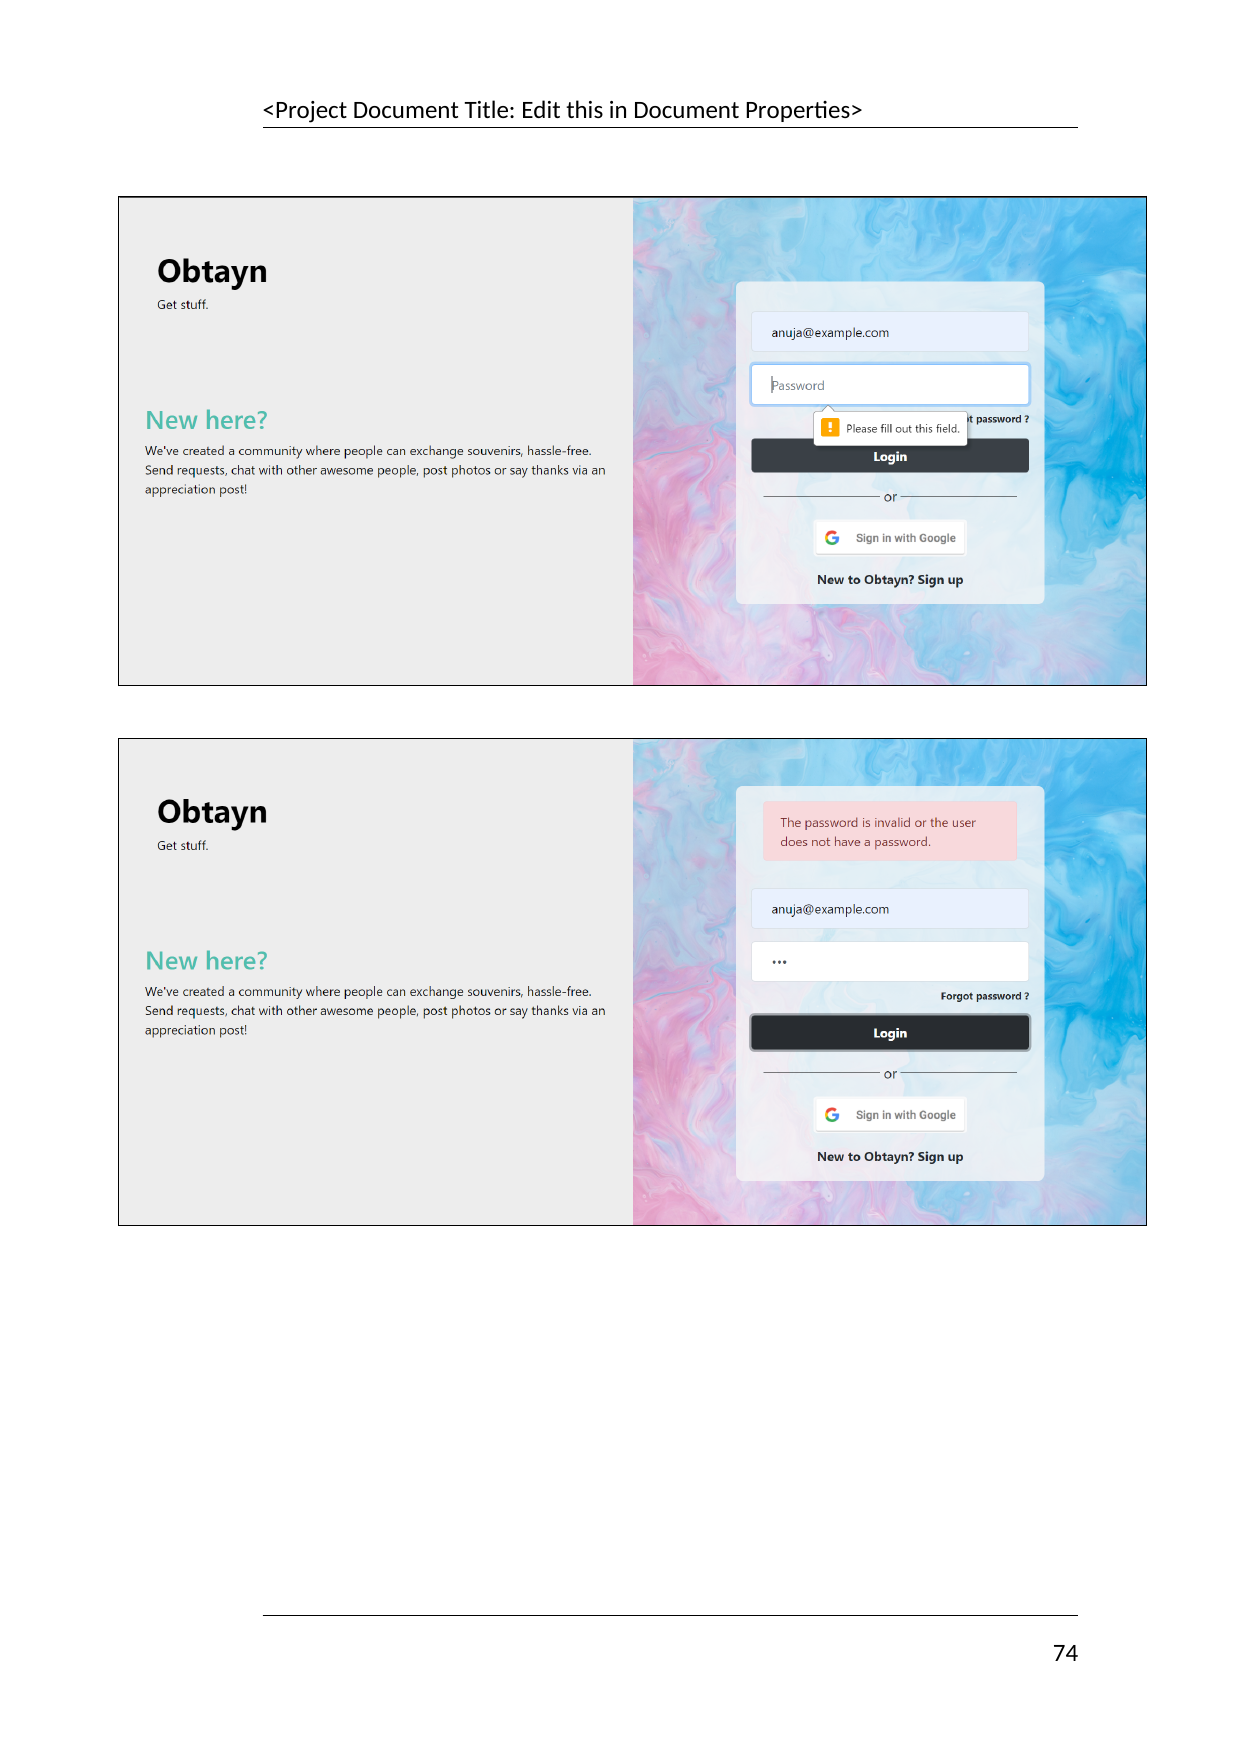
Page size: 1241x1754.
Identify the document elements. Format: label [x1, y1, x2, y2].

picture [119, 739, 1146, 1225]
picture [119, 197, 1146, 685]
